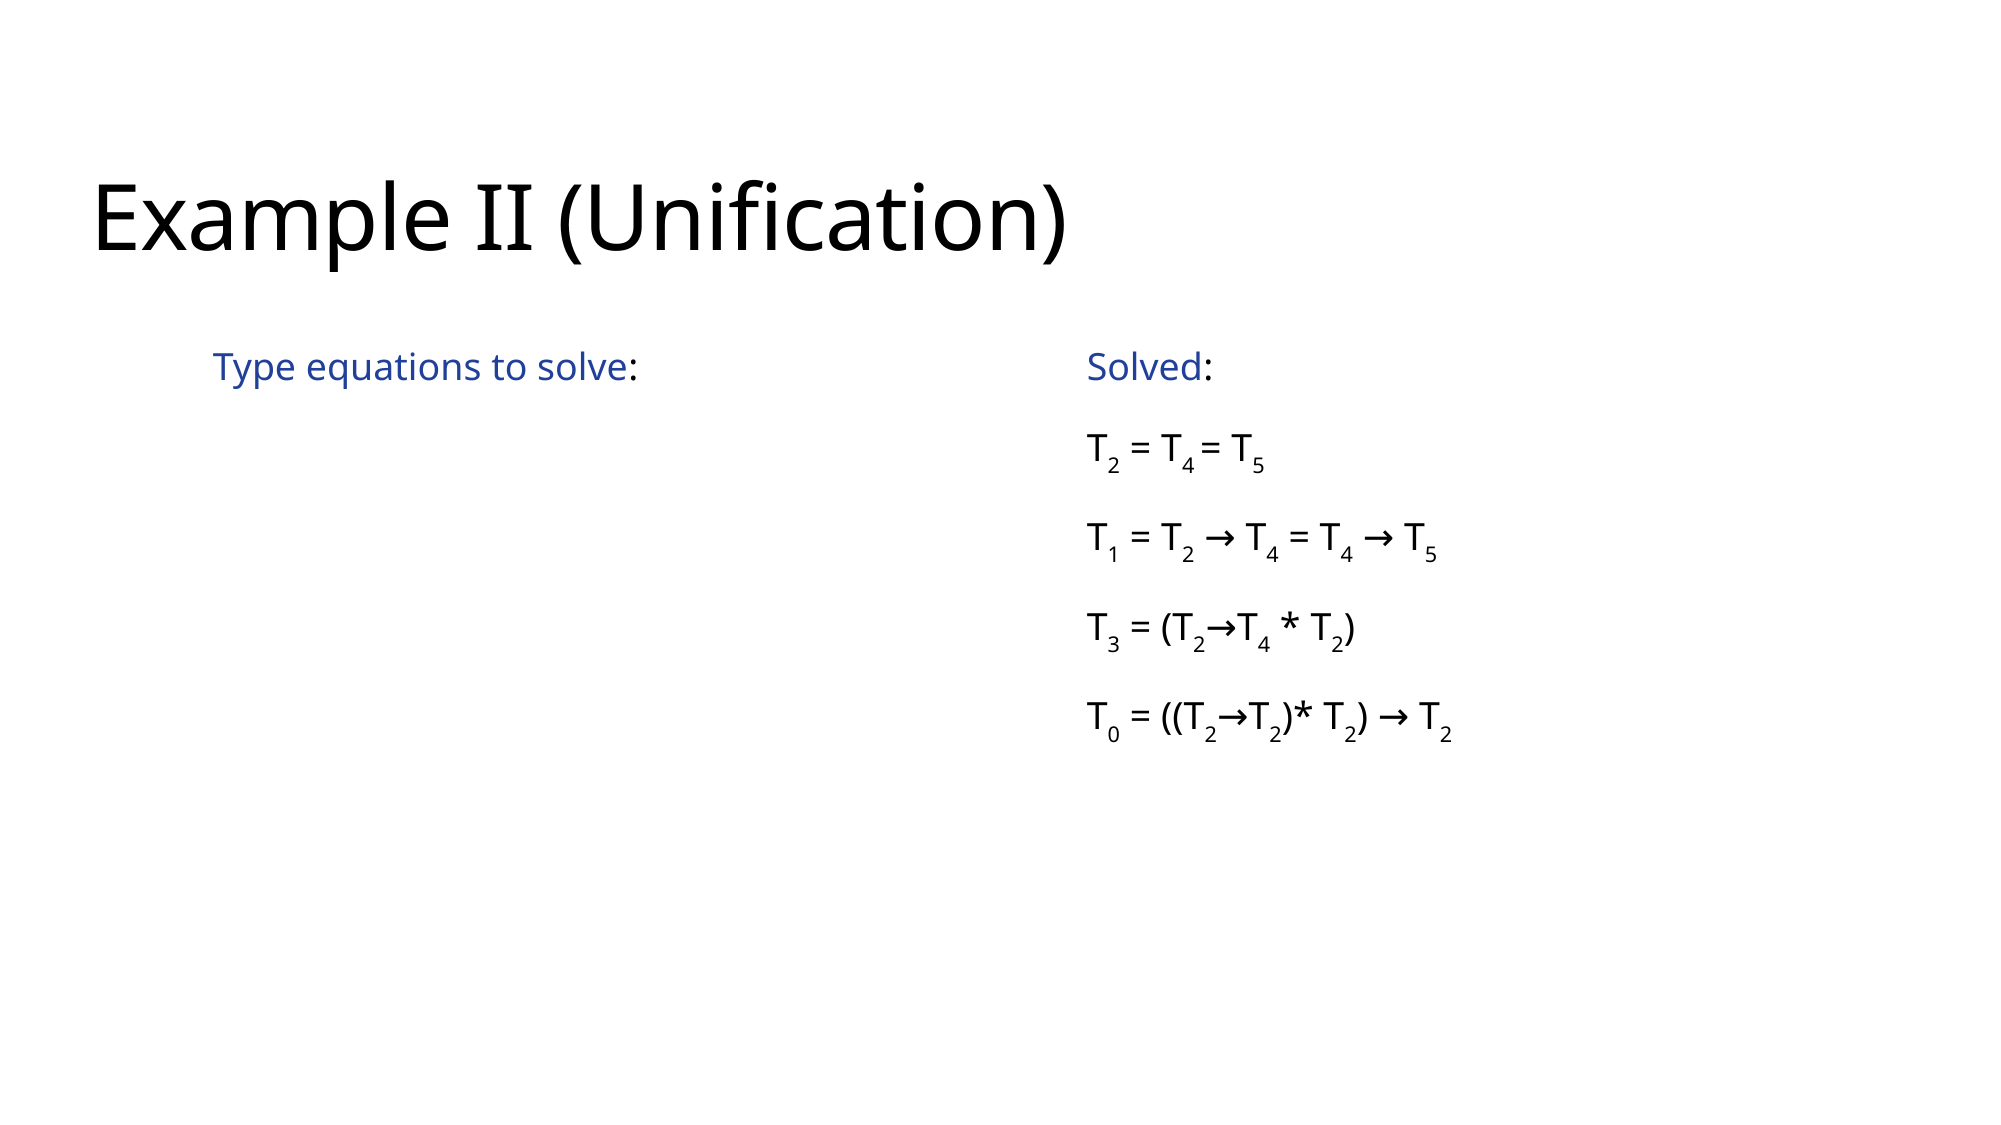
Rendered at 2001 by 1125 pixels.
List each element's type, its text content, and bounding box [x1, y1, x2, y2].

list Solved: T2 = T4 = T5 T1 = T2 → T4 = T4 → T5 T3 = (T2→T4 * T2) T0 = ((T2→T2)* T2) → T2 [1086, 335, 1760, 1050]
title Example II (Unification) [75, 60, 1666, 278]
list Type equations to solve: [212, 335, 886, 1050]
